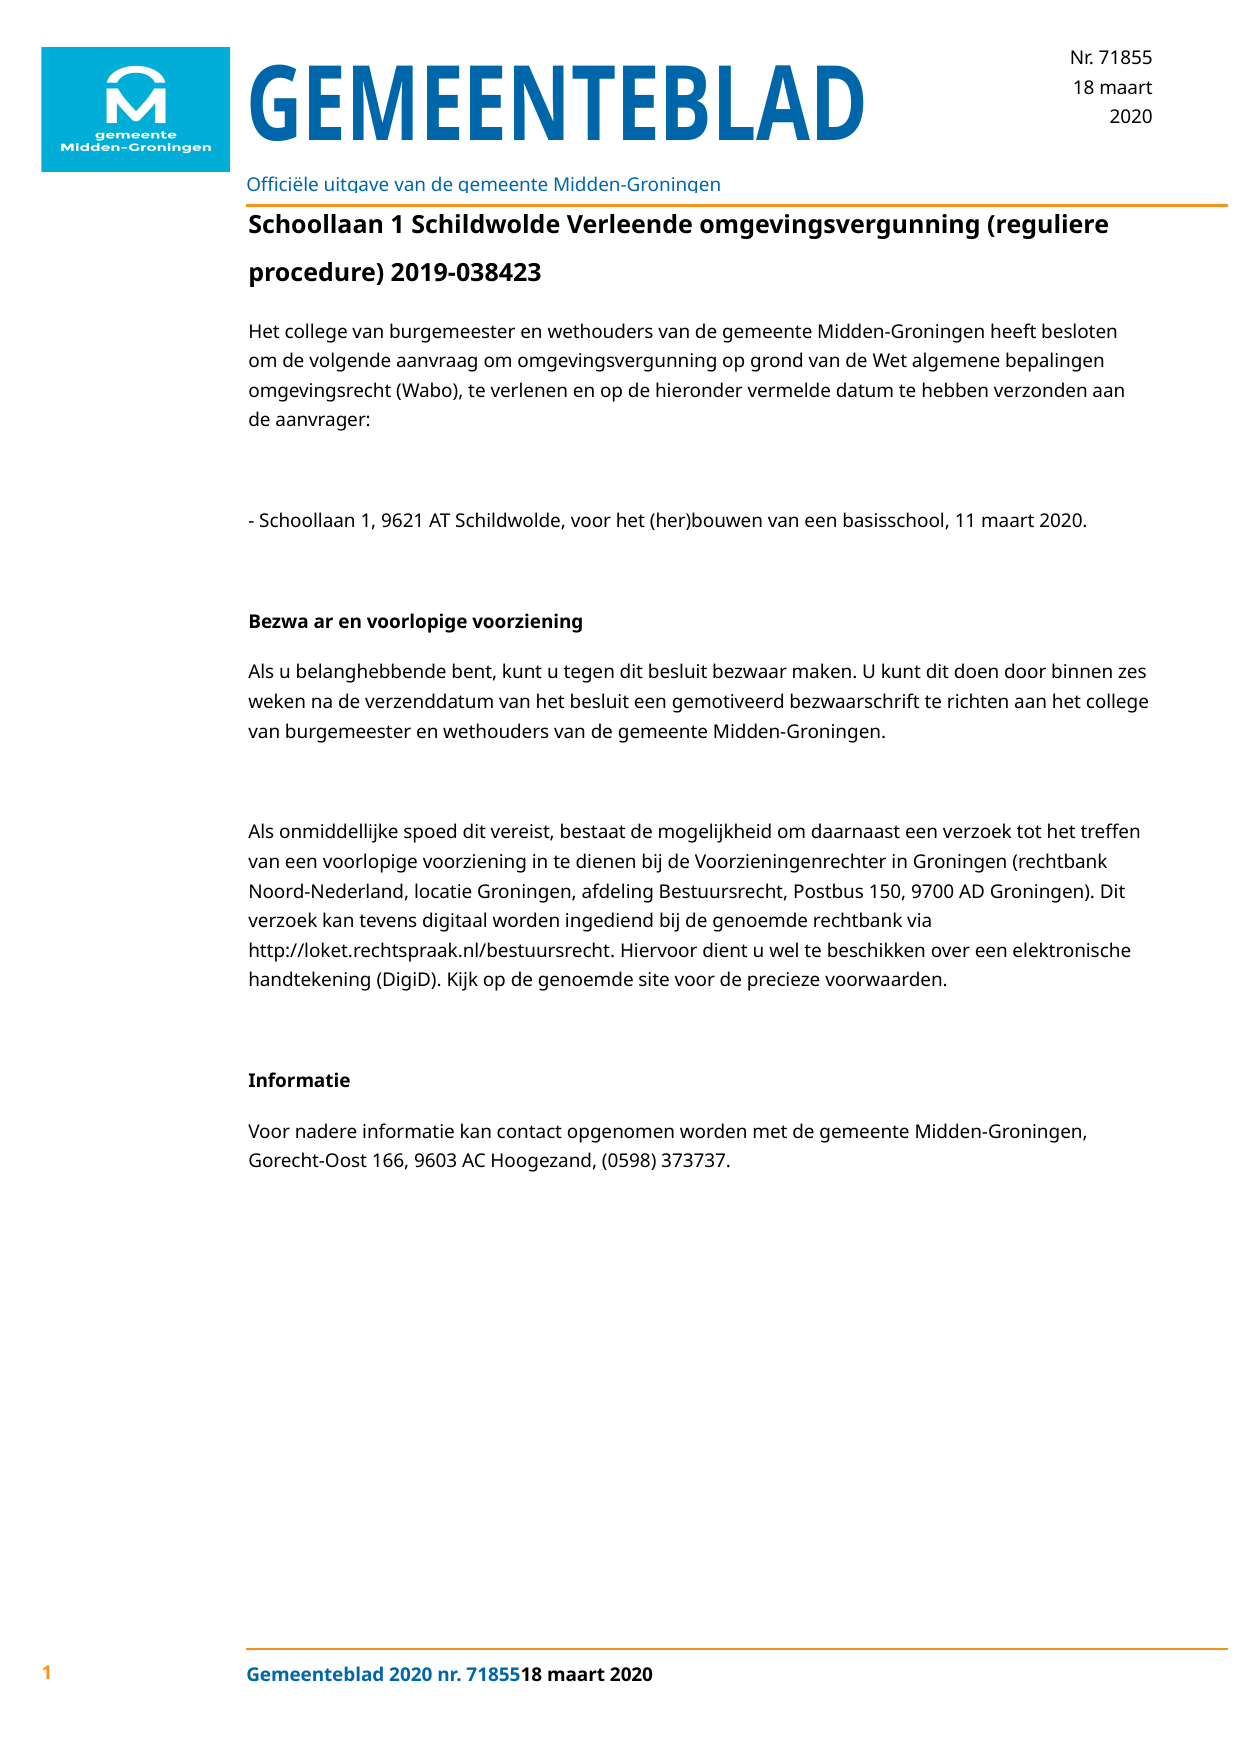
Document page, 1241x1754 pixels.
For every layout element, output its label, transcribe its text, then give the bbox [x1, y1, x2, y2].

text - Schoollaan 1, 9621 AT Schildwolde, voor het (her)bouwen van een basisschool, 11 maart 2020. [248, 507, 1152, 533]
text Als u belanghebbende bent, kunt u tegen dit besluit bezwaar maken. U kunt dit doen door binnen zes weken na de verzenddatum van het besluit een gemotiveerd bezwaarschrift te richten aan het college van burgemeester en wethouders van de gemeente Midden-Groningen. [248, 659, 1152, 744]
text Bezwa ar en voorlopige voorziening [248, 608, 1152, 634]
picture [184, 146, 190, 153]
text Als onmiddellijke spoed dit vereist, bestaat de mogelijkheid om daarnaast een verzoek tot het treffen van een voorlopige voorziening in te dienen bij de Voorzieningenrechter in Groningen (rechtbank Noord-Nederland, locatie Groningen, afdeling Bestuursrecht, Postbus 150, 9700 AD Groningen). Dit verzoek kan tevens digitaal worden ingediend bij de genoemde rechtbank via http://loket.rechtspraak.nl/bestuursrecht. Hiervoor dient u wel te beschikken over een elektronische handtekening (DigiD). Kijk op de genoemde site voor de precieze voorwaarden. [248, 819, 1152, 992]
text Schoollaan 1 Schildwolde Verleende omgevingsvergunning (reguliere procedure) 2019-038423 [248, 207, 1152, 288]
picture [107, 89, 165, 122]
picture [108, 66, 164, 82]
text Voor nadere informatie kan contact opgenomen worden met de gemeente Midden-Groningen, Gorecht-Oost 166, 9603 AC Hoogezand, (0598) 373737. [248, 1118, 1152, 1173]
text Informatie [248, 1067, 1152, 1093]
text Het college van burgemeester en wethouders van de gemeente Midden-Groningen heeft besloten om de volgende aanvraag om omgevingsvergunning op grond van de Wet algemene bepalingen omgevingsrecht (Wabo), te verlenen en op de hieronder vermelde datum te hebben verzonden aan de aanvrager: [248, 318, 1152, 432]
